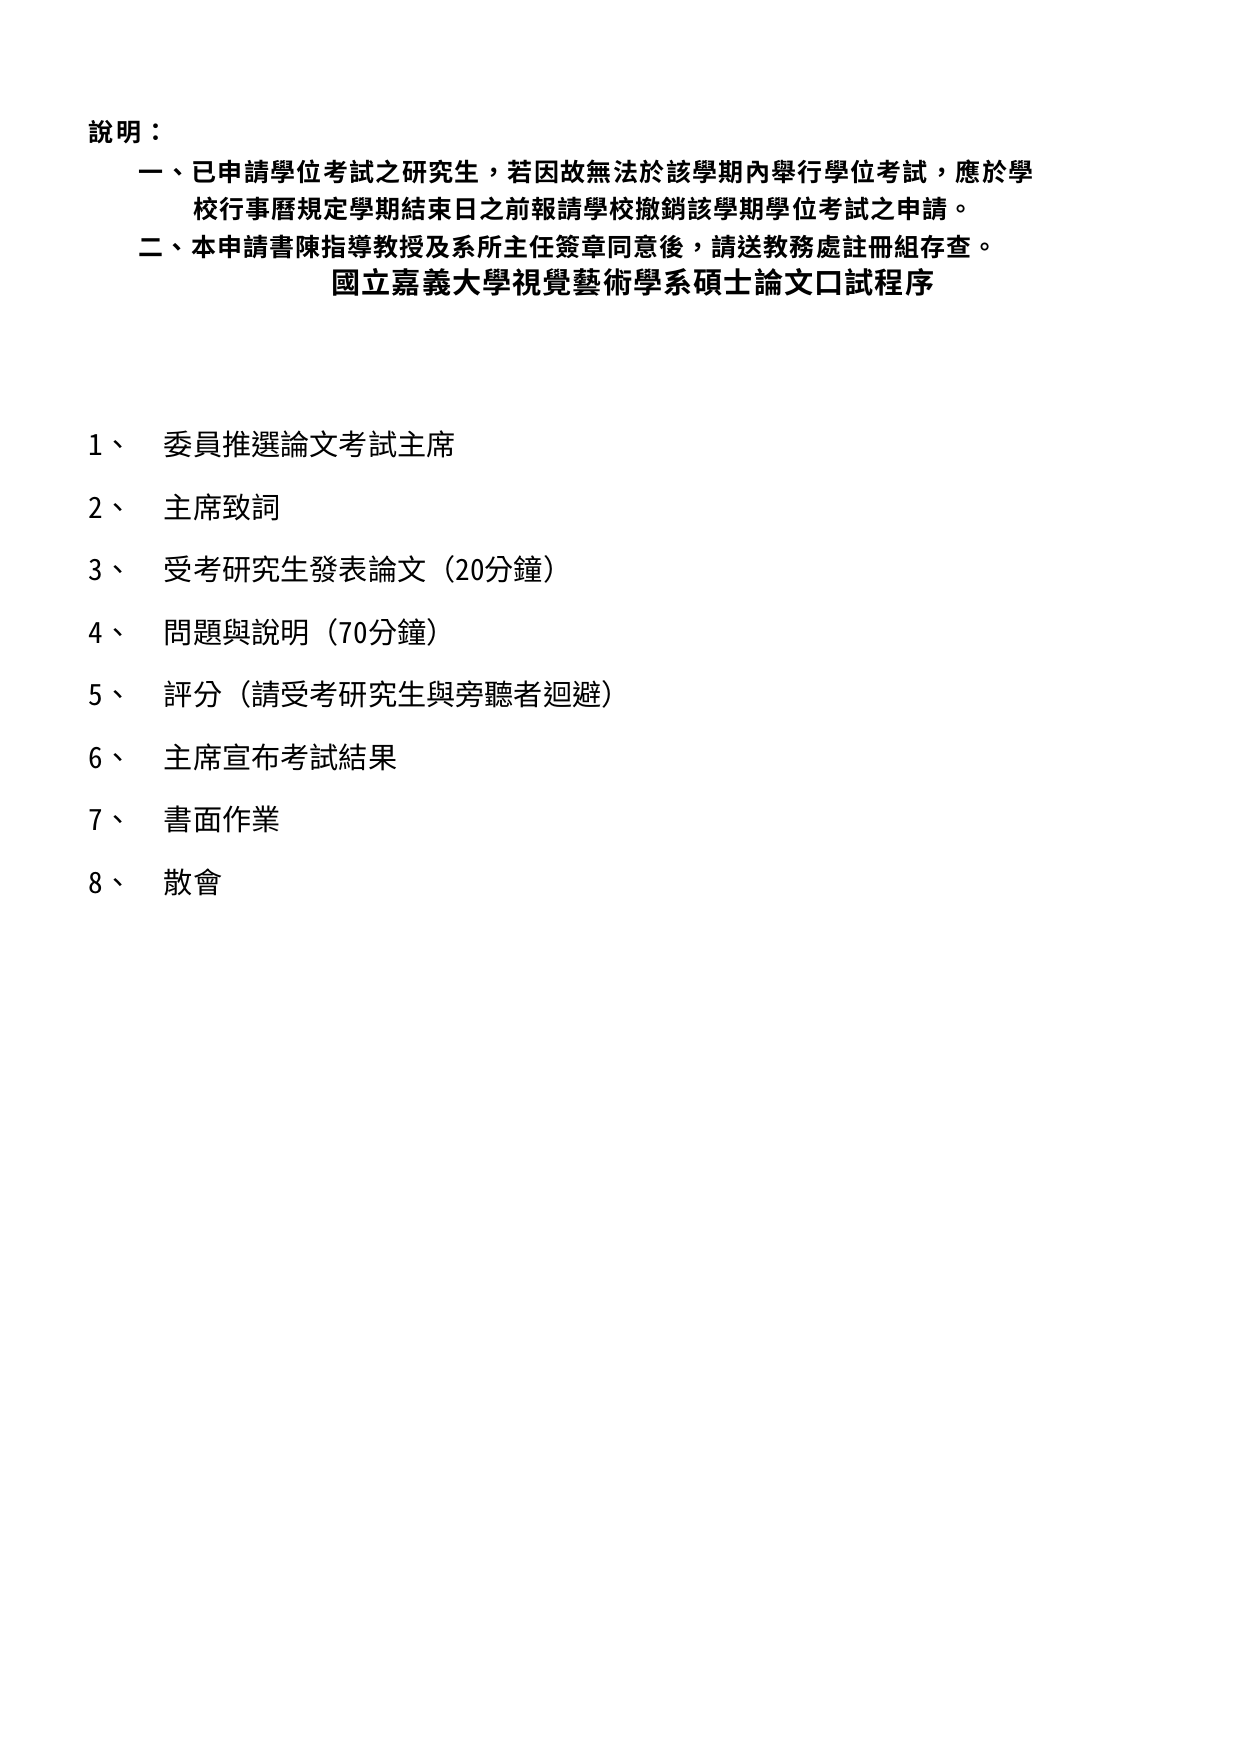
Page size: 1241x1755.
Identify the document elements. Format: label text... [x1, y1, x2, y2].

list 書面作業 [89, 776, 1152, 839]
list 主席宣布考試結果 [89, 714, 1152, 776]
list 散會 [89, 839, 1152, 901]
text 2、 主席致詞 [89, 464, 1152, 526]
text 二、本申請書陳指導教授及系所主任簽章同意後，請送教務處註冊組存查。 [139, 226, 1152, 264]
text 3、 受考研究生發表論文（20分鐘） [89, 526, 1152, 589]
list 問題與說明（70分鐘） [89, 589, 1152, 651]
subtitle 國立嘉義大學視覺藝術學系碩士論文口試程序 [89, 264, 1177, 301]
text 說明： [89, 89, 1152, 151]
text 1、 委員推選論文考試主席 [89, 401, 1152, 464]
list 評分（請受考研究生與旁聽者迴避） [89, 651, 1152, 714]
text 一、已申請學位考試之研究生，若因故無法於該學期內舉行學位考試，應於學校行事曆規定學期結束日之前報請學校撤銷該學期學位考試之申請。 [139, 151, 1036, 226]
